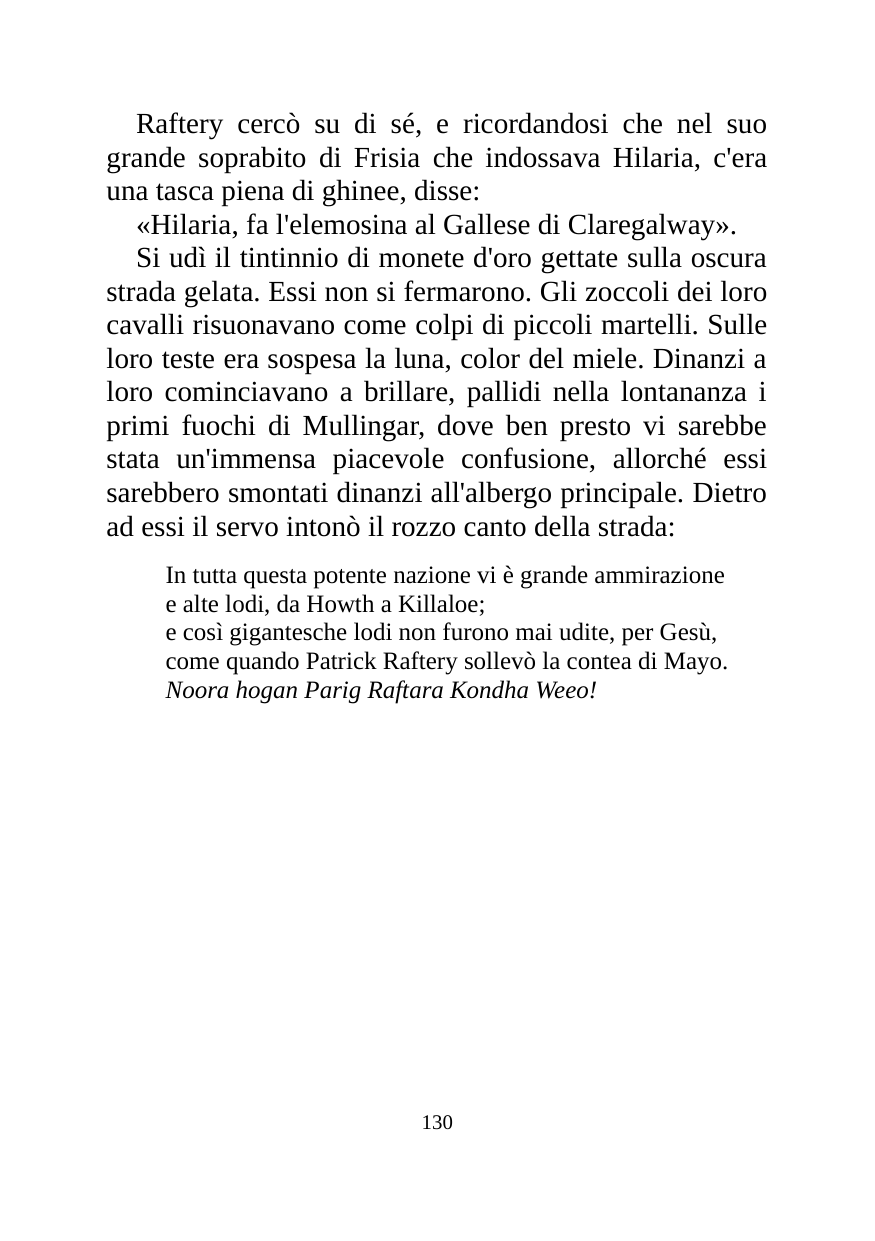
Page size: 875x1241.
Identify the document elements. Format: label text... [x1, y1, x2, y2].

text «Hilaria, fa l'elemosina al Gallese di Claregalway». [106, 207, 768, 240]
text In tutta questa potente nazione vi è grande ammirazione e alte lodi, da Howth a Killaloe; e così gigantesche lodi non furono mai udite, per Gesù, come quando Patrick Raftery sollevò la contea di Mayo. Noora hogan Parig Raftara Kondha Weeo! [165, 560, 768, 704]
text Raftery cercò su di sé, e ricordandosi che nel suo grande soprabito di Frisia che indossava Hilaria, c'era una tasca piena di ghinee, disse: [106, 106, 768, 207]
text Si udì il tintinnio di monete d'oro gettate sulla oscura strada gelata. Essi non si fermarono. Gli zoccoli dei loro cavalli risuonavano come colpi di piccoli martelli. Sulle loro teste era sospesa la luna, color del miele. Dinanzi a loro cominciavano a brillare, pallidi nella lontananza i primi fuochi di Mullingar, dove ben presto vi sarebbe stata un'immensa piacevole confusione, allorché essi sarebbero smontati dinanzi all'albergo principale. Dietro ad essi il servo intonò il rozzo canto della strada: [106, 240, 768, 542]
